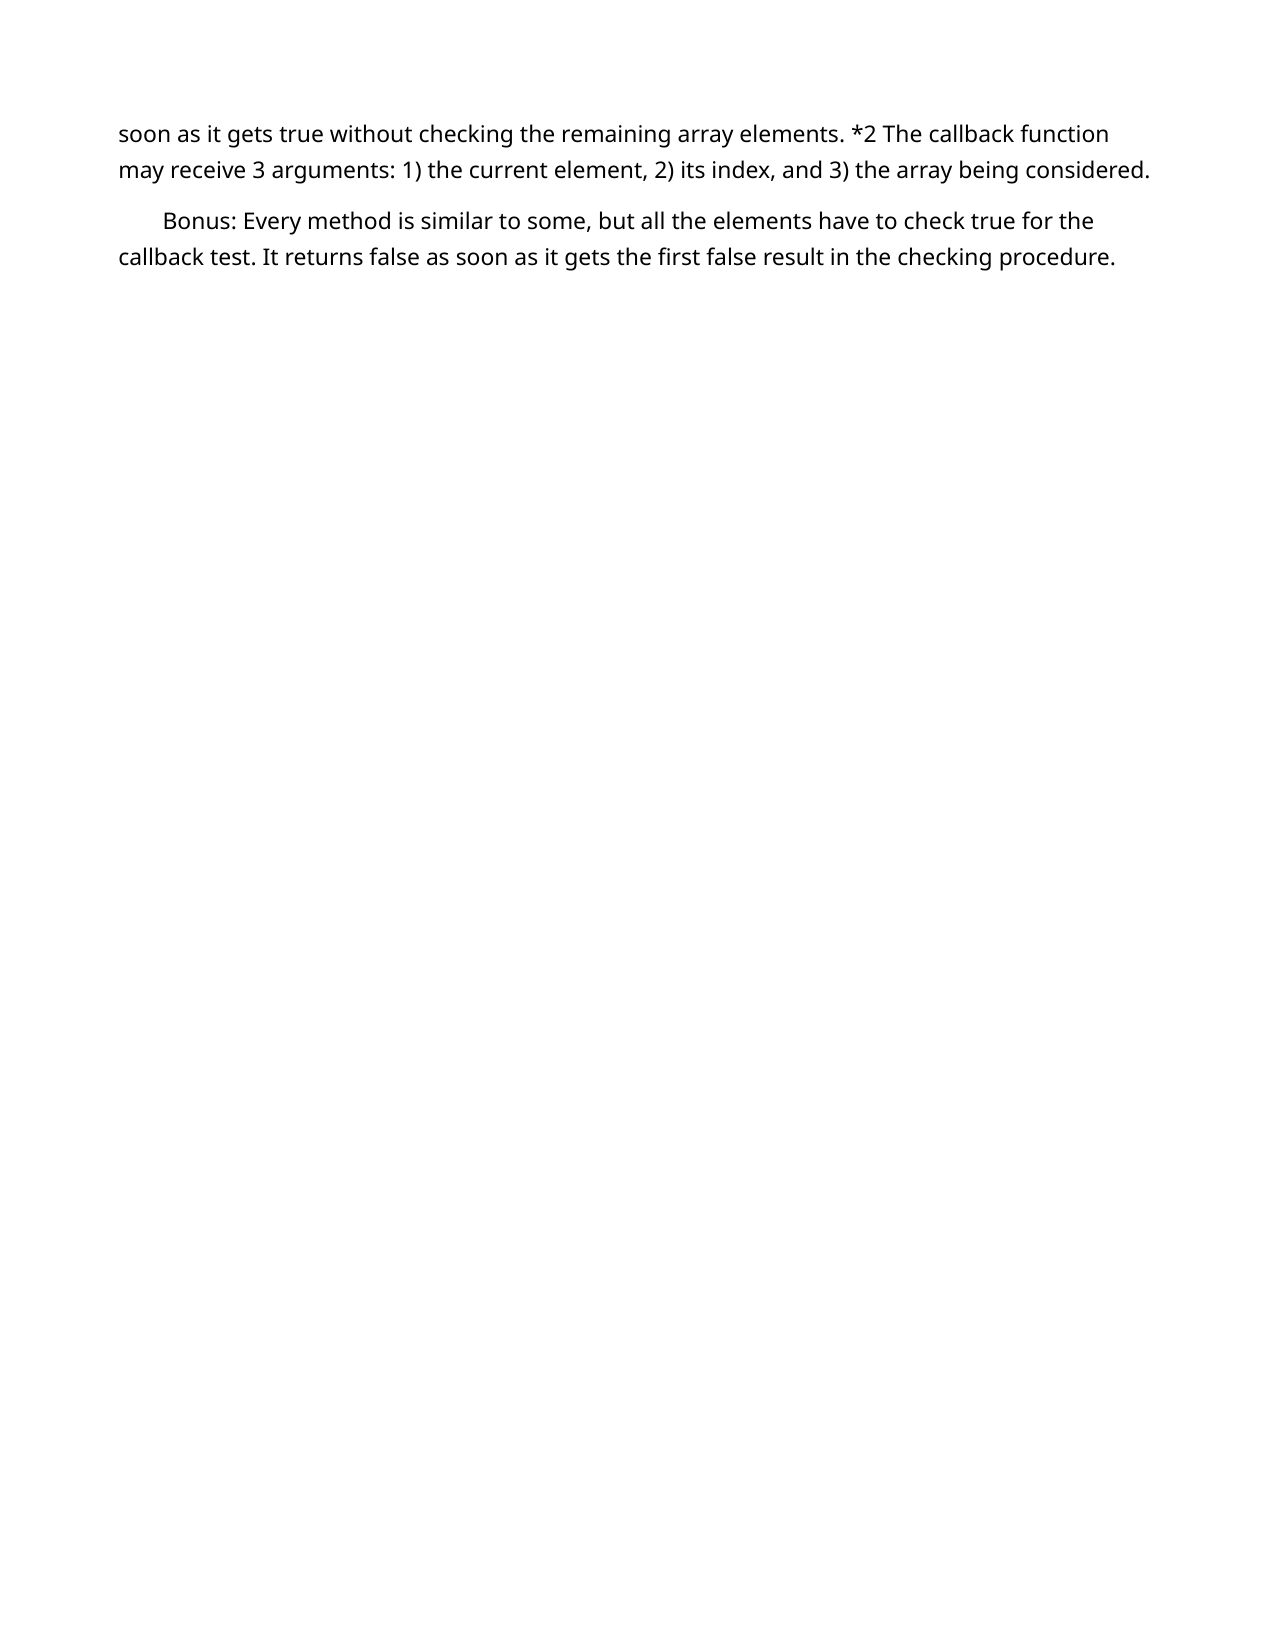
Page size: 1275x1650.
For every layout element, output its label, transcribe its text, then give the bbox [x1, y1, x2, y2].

text Bonus: Every method is similar to some, but all the elements have to check true for the callback test. It returns false as soon as it gets the first false result in the checking procedure. [118, 205, 1157, 272]
text soon as it gets true without checking the remaining array elements. *2 The callback function may receive 3 arguments: 1) the current element, 2) its index, and 3) the array being considered. [118, 118, 1157, 185]
